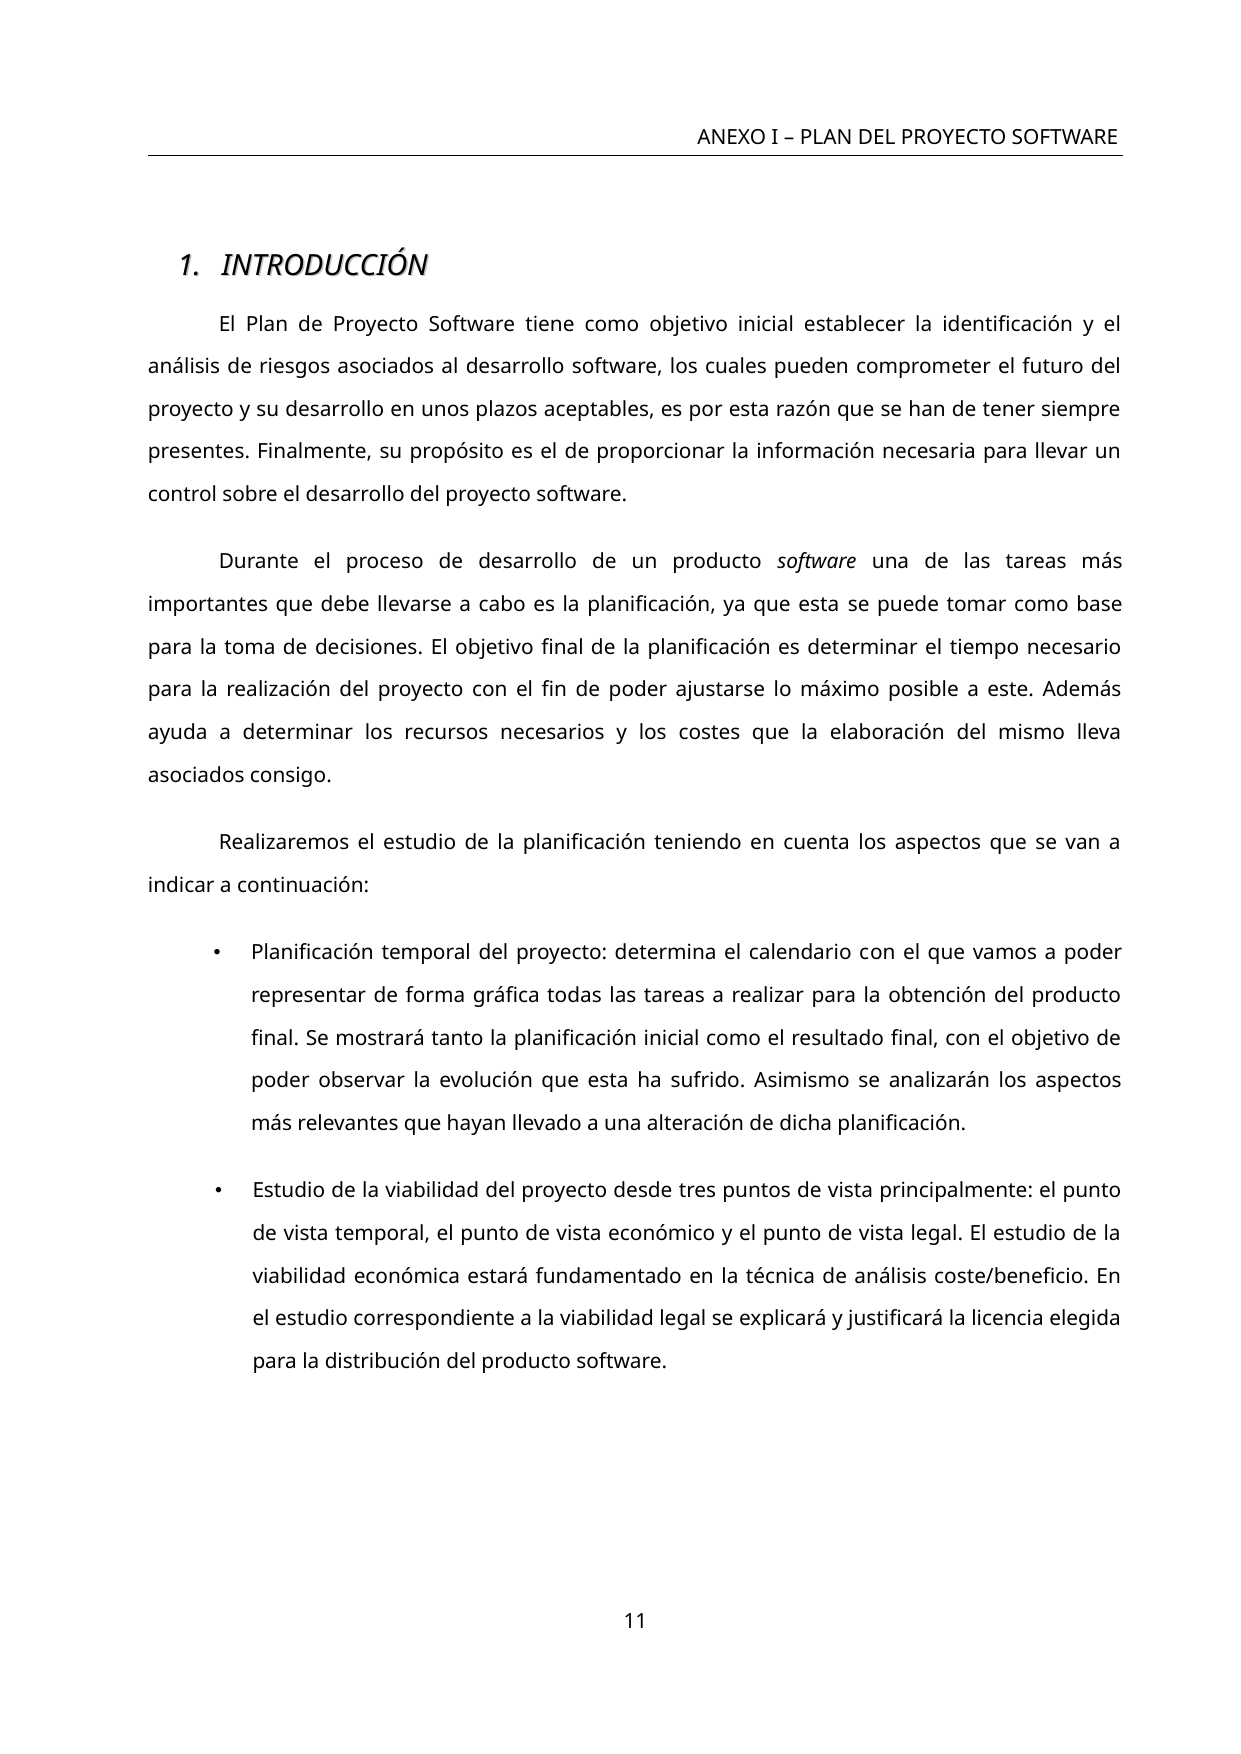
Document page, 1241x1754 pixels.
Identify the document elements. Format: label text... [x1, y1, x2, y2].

text Durante el proceso de desarrollo de un producto software una de las tareas más importantes que debe llevarse a cabo es la planificación, ya que esta se puede tomar como base para la toma de decisiones. El objetivo final de la planificación es determinar el tiempo necesario para la realización del proyecto con el fin de poder ajustarse lo máximo posible a este. Además ayuda a determinar los recursos necesarios y los costes que la elaboración del mismo lleva asociados consigo. [148, 547, 1123, 788]
list Estudio de la viabilidad del proyecto desde tres puntos de vista principalmente: el punto de vista temporal, el punto de vista económico y el punto de vista legal. El estudio de la viabilidad económica estará fundamentado en la técnica de análisis coste/beneficio. En el estudio correspondiente a la viabilidad legal se explicará y justificará la licencia elegida para la distribución del producto software. [215, 1176, 1123, 1374]
text Realizaremos el estudio de la planificación teniendo en cuenta los aspectos que se van a indicar a continuación: [148, 827, 1123, 898]
text El Plan de Proyecto Software tiene como objetivo inicial establecer la identificación y el análisis de riesgos asociados al desarrollo software, los cuales pueden comprometer el futuro del proyecto y su desarrollo en unos plazos aceptables, es por esta razón que se han de tener siempre presentes. Finalmente, su propósito es el de proporcionar la información necesaria para llevar un control sobre el desarrollo del proyecto software. [148, 309, 1123, 507]
list Planificación temporal del proyecto: determina el calendario con el que vamos a poder representar de forma gráfica todas las tareas a realizar para la obtención del producto final. Se mostrará tanto la planificación inicial como el resultado final, con el objetivo de poder observar la evolución que esta ha sufrido. Asimismo se analizarán los aspectos más relevantes que hayan llevado a una alteración de dicha planificación. [213, 937, 1123, 1136]
subtitle INTRODUCCIÓN [177, 244, 1123, 284]
